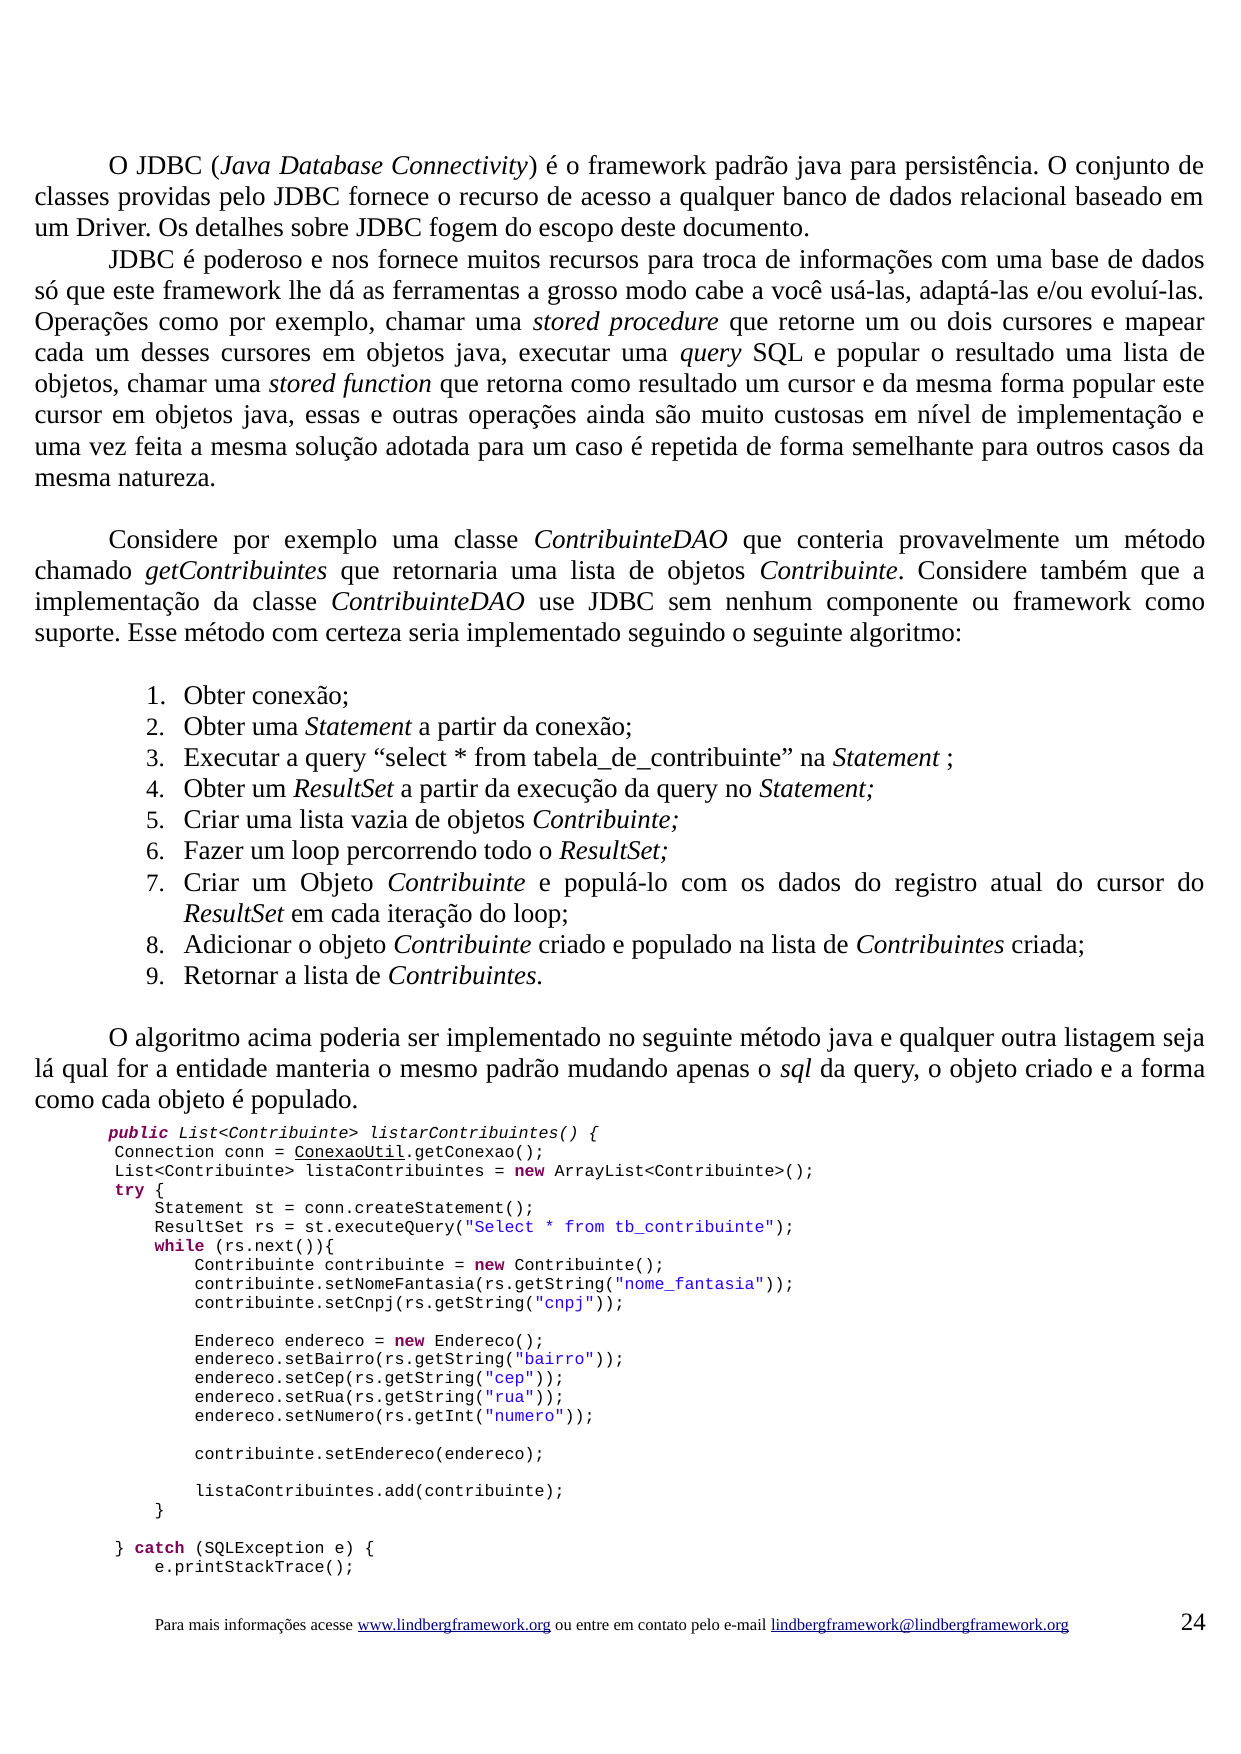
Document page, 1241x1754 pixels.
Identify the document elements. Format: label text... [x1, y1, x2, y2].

list Executar a query “select * from tabela_de_contribuinte” na Statement ; [146, 741, 1206, 772]
text endereco.setCep(rs.getString("cep")); [34, 1370, 1206, 1389]
text Contribuinte contribuinte = new Contribuinte(); [34, 1257, 1206, 1276]
list Criar uma lista vazia de objetos Contribuinte; [146, 803, 1206, 834]
text JDBC é poderoso e nos fornece muitos recursos para troca de informações com uma base de dados só que este framework lhe dá as ferramentas a grosso modo cabe a você usá-las, adaptá-las e/ou evoluí-las. Operações como por exemplo, chamar uma stored procedure que retorne um ou dois cursores e mapear cada um desses cursores em objetos java, executar uma query SQL e popular o resultado uma lista de objetos, chamar uma stored function que retorna como resultado um cursor e da mesma forma popular este cursor em objetos java, essas e outras operações ainda são muito custosas em nível de implementação e uma vez feita a mesma solução adotada para um caso é repetida de forma semelhante para outros casos da mesma natureza. [34, 243, 1206, 492]
text Endereco endereco = new Endereco(); [34, 1332, 1206, 1351]
text endereco.setRua(rs.getString("rua")); [34, 1389, 1206, 1407]
text O algoritmo acima poderia ser implementado no seguinte método java e qualquer outra listagem seja lá qual for a entidade manteria o mesmo padrão mudando apenas o sql da query, o objeto criado e a forma como cada objeto é populado. [34, 1021, 1206, 1115]
text Considere por exemplo uma classe ContribuinteDAO que conteria provavelmente um método chamado getContribuintes que retornaria uma lista de objetos Contribuinte. Considere também que a implementação da classe ContribuinteDAO use JDBC sem nenhum componente ou framework como suporte. Esse método com certeza seria implementado seguindo o seguinte algoritmo: [34, 523, 1206, 648]
text public List<Contribuinte> listarContribuintes() { [34, 1115, 1206, 1143]
text contribuinte.setNomeFantasia(rs.getString("nome_fantasia")); [34, 1276, 1206, 1294]
text endereco.setNumero(rs.getInt("numero")); [34, 1407, 1206, 1426]
text try { [34, 1181, 1206, 1200]
list Retornar a lista de Contribuintes. [146, 959, 1206, 990]
text Statement st = conn.createStatement(); [34, 1200, 1206, 1219]
text e.printStackTrace(); [34, 1558, 1206, 1577]
list Obter uma Statement a partir da conexão; [146, 710, 1206, 741]
text O JDBC (Java Database Connectivity) é o framework padrão java para persistência. O conjunto de classes providas pelo JDBC fornece o recurso de acesso a qualquer banco de dados relacional baseado em um Driver. Os detalhes sobre JDBC fogem do escopo deste documento. [34, 149, 1206, 243]
text contribuinte.setEndereco(endereco); [34, 1445, 1206, 1464]
list Obter um ResultSet a partir da execução da query no Statement; [146, 772, 1206, 803]
text List<Contribuinte> listaContribuintes = new ArrayList<Contribuinte>(); [34, 1162, 1206, 1181]
text } [34, 1502, 1206, 1521]
text } catch (SQLException e) { [34, 1539, 1206, 1558]
list Fazer um loop percorrendo todo o ResultSet; [146, 834, 1206, 866]
text contribuinte.setCnpj(rs.getString("cnpj")); [34, 1294, 1206, 1313]
list Criar um Objeto Contribuinte e populá-lo com os dados do registro atual do cursor do ResultSet em cada iteração do loop; [146, 866, 1206, 928]
text Connection conn = ConexaoUtil.getConexao(); [34, 1143, 1206, 1162]
text endereco.setBairro(rs.getString("bairro")); [34, 1351, 1206, 1370]
text ResultSet rs = st.executeQuery("Select * from tb_contribuinte"); [34, 1219, 1206, 1238]
text listaContribuintes.add(contribuinte); [34, 1483, 1206, 1502]
text while (rs.next()){ [34, 1238, 1206, 1257]
list Obter conexão; [146, 679, 1206, 710]
list Adicionar o objeto Contribuinte criado e populado na lista de Contribuintes criada; [146, 928, 1206, 959]
